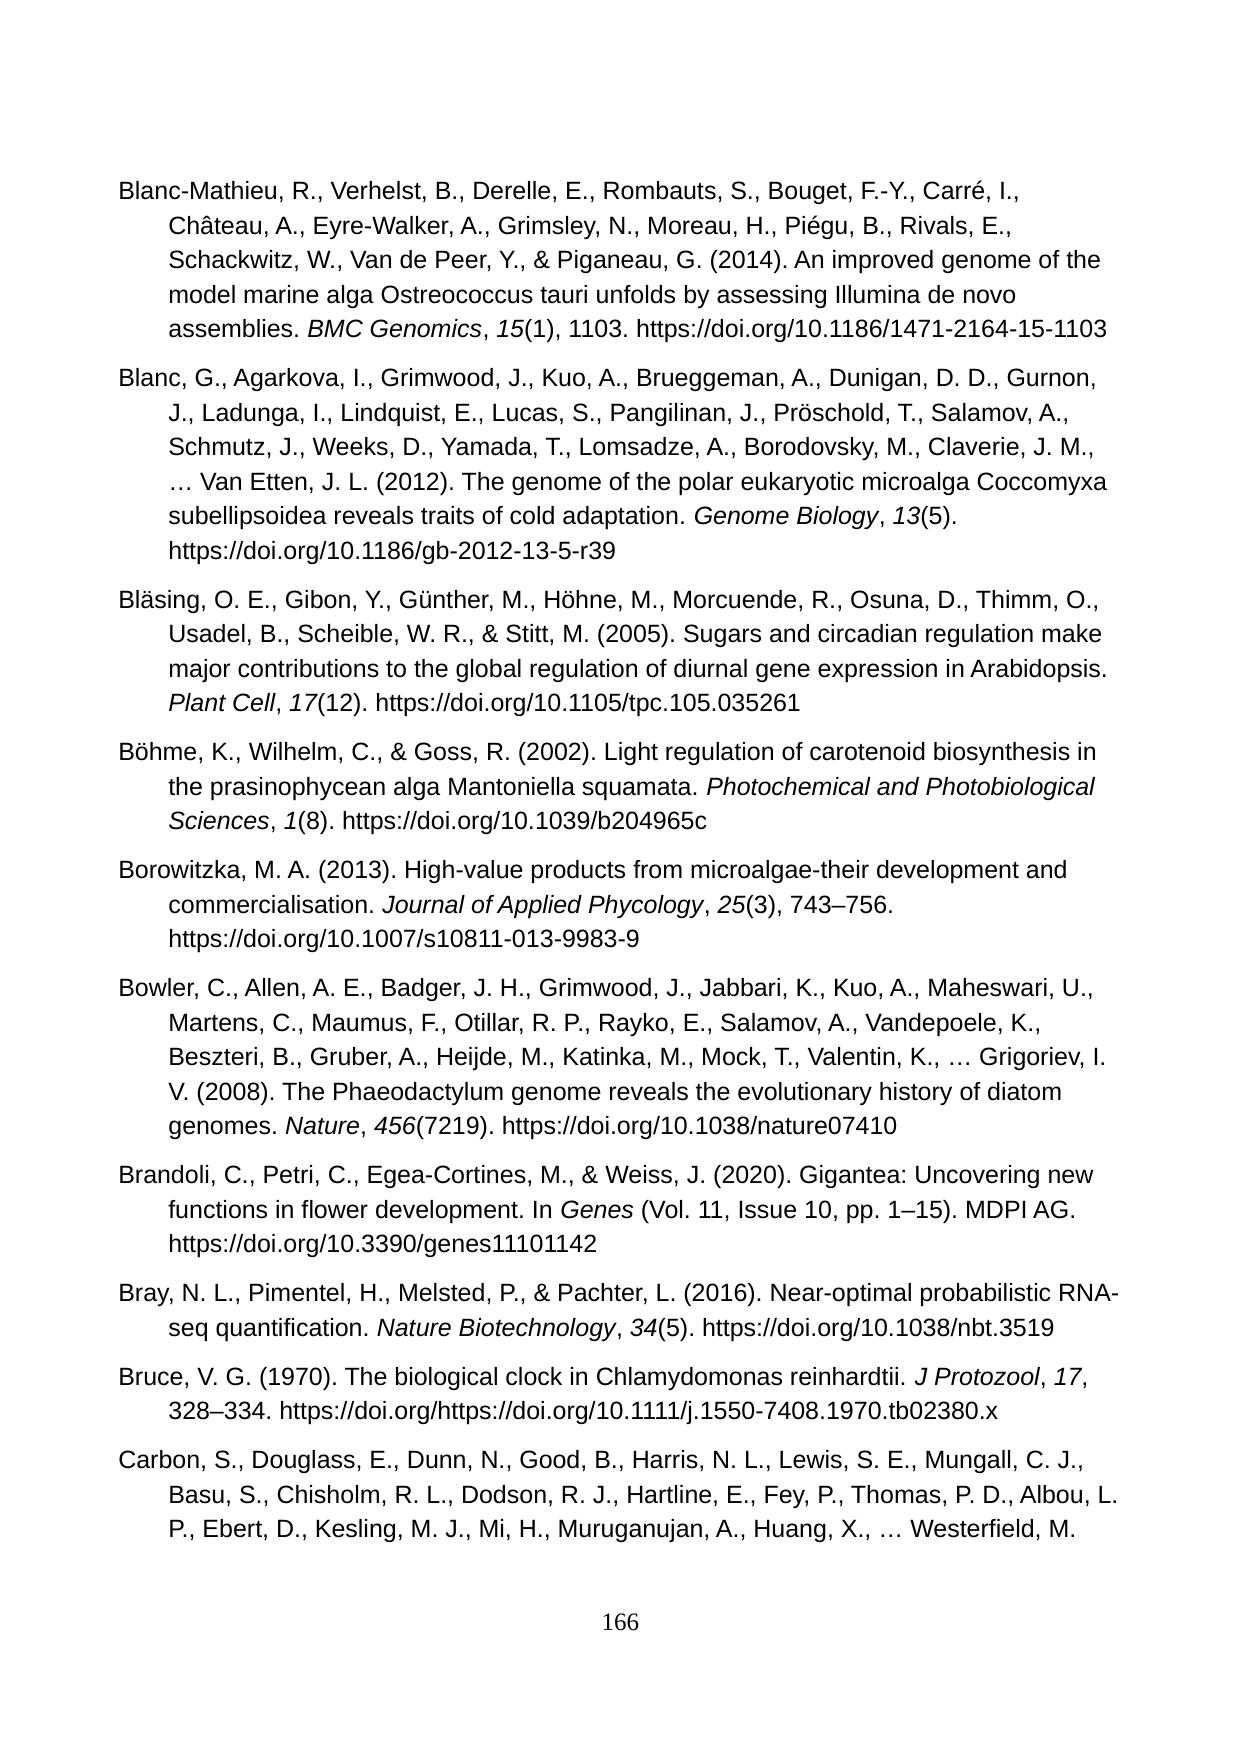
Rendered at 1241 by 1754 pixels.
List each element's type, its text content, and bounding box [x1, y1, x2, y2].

text Carbon, S., Douglass, E., Dunn, N., Good, B., Harris, N. L., Lewis, S. E., Mungall, C. J., Basu, S., Chisholm, R. L., Dodson, R. J., Hartline, E., Fey, P., Thomas, P. D., Albou, L. P., Ebert, D., Kesling, M. J., Mi, H., Muruganujan, A., Huang, X., … Westerfield, M. [118, 1445, 1122, 1543]
text Borowitzka, M. A. (2013). High-value products from microalgae-their development and commercialisation. Journal of Applied Phycology, 25(3), 743–756. https://doi.org/10.1007/s10811-013-9983-9 [118, 855, 1122, 953]
text Bowler, C., Allen, A. E., Badger, J. H., Grimwood, J., Jabbari, K., Kuo, A., Maheswari, U., Martens, C., Maumus, F., Otillar, R. P., Rayko, E., Salamov, A., Vandepoele, K., Beszteri, B., Gruber, A., Heijde, M., Katinka, M., Mock, T., Valentin, K., … Grigoriev, I. V. (2008). The Phaeodactylum genome reveals the evolutionary history of diatom genomes. Nature, 456(7219). https://doi.org/10.1038/nature07410 [118, 973, 1122, 1140]
text Blanc-Mathieu, R., Verhelst, B., Derelle, E., Rombauts, S., Bouget, F.-Y., Carré, I., Château, A., Eyre-Walker, A., Grimsley, N., Moreau, H., Piégu, B., Rivals, E., Schackwitz, W., Van de Peer, Y., & Piganeau, G. (2014). An improved genome of the model marine alga Ostreococcus tauri unfolds by assessing Illumina de novo assemblies. BMC Genomics, 15(1), 1103. https://doi.org/10.1186/1471-2164-15-1103 [118, 176, 1122, 343]
text Bläsing, O. E., Gibon, Y., Günther, M., Höhne, M., Morcuende, R., Osuna, D., Thimm, O., Usadel, B., Scheible, W. R., & Stitt, M. (2005). Sugars and circadian regulation make major contributions to the global regulation of diurnal gene expression in Arabidopsis. Plant Cell, 17(12). https://doi.org/10.1105/tpc.105.035261 [118, 585, 1122, 717]
text Blanc, G., Agarkova, I., Grimwood, J., Kuo, A., Brueggeman, A., Dunigan, D. D., Gurnon, J., Ladunga, I., Lindquist, E., Lucas, S., Pangilinan, J., Pröschold, T., Salamov, A., Schmutz, J., Weeks, D., Yamada, T., Lomsadze, A., Borodovsky, M., Claverie, J. M., … Van Etten, J. L. (2012). The genome of the polar eukaryotic microalga Coccomyxa subellipsoidea reveals traits of cold adaptation. Genome Biology, 13(5). https://doi.org/10.1186/gb-2012-13-5-r39 [118, 363, 1122, 564]
text Bray, N. L., Pimentel, H., Melsted, P., & Pachter, L. (2016). Near-optimal probabilistic RNA-seq quantification. Nature Biotechnology, 34(5). https://doi.org/10.1038/nbt.3519 [118, 1278, 1122, 1342]
text Brandoli, C., Petri, C., Egea-Cortines, M., & Weiss, J. (2020). Gigantea: Uncovering new functions in flower development. In Genes (Vol. 11, Issue 10, pp. 1–15). MDPI AG. https://doi.org/10.3390/genes11101142 [118, 1160, 1122, 1258]
text Böhme, K., Wilhelm, C., & Goss, R. (2002). Light regulation of carotenoid biosynthesis in the prasinophycean alga Mantoniella squamata. Photochemical and Photobiological Sciences, 1(8). https://doi.org/10.1039/b204965c [118, 737, 1122, 835]
text Bruce, V. G. (1970). The biological clock in Chlamydomonas reinhardtii. J Protozool, 17, 328–334. https://doi.org/https://doi.org/10.1111/j.1550-7408.1970.tb02380.x [118, 1362, 1122, 1425]
